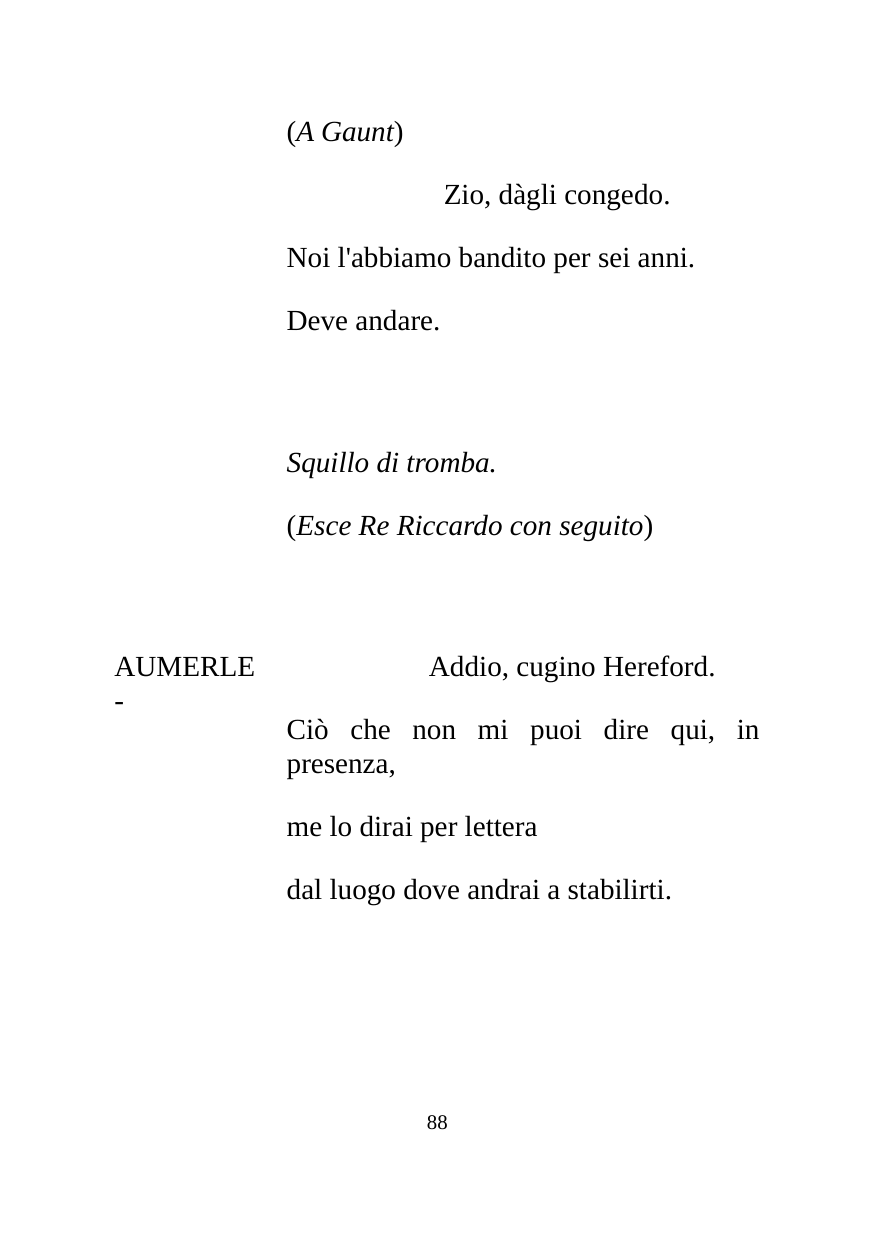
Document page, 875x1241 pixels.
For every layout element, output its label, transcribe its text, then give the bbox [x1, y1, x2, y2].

table_cell Addio, cugino Hereford. Ciò che non mi puoi dire qui, in presenza, me lo dirai per lettera dal luogo dove andrai a stabilirti. [279, 642, 768, 1006]
table_cell [106, 106, 279, 437]
table_cell (A Gaunt) Zio, dàgli congedo. Noi l'abbiamo bandito per sei anni. Deve andare. [279, 106, 768, 437]
table_cell Squillo di tromba. (Esce Re Riccardo con seguito) [279, 437, 768, 642]
table_cell [106, 437, 279, 642]
table_cell AUMERLE - [106, 642, 279, 1006]
